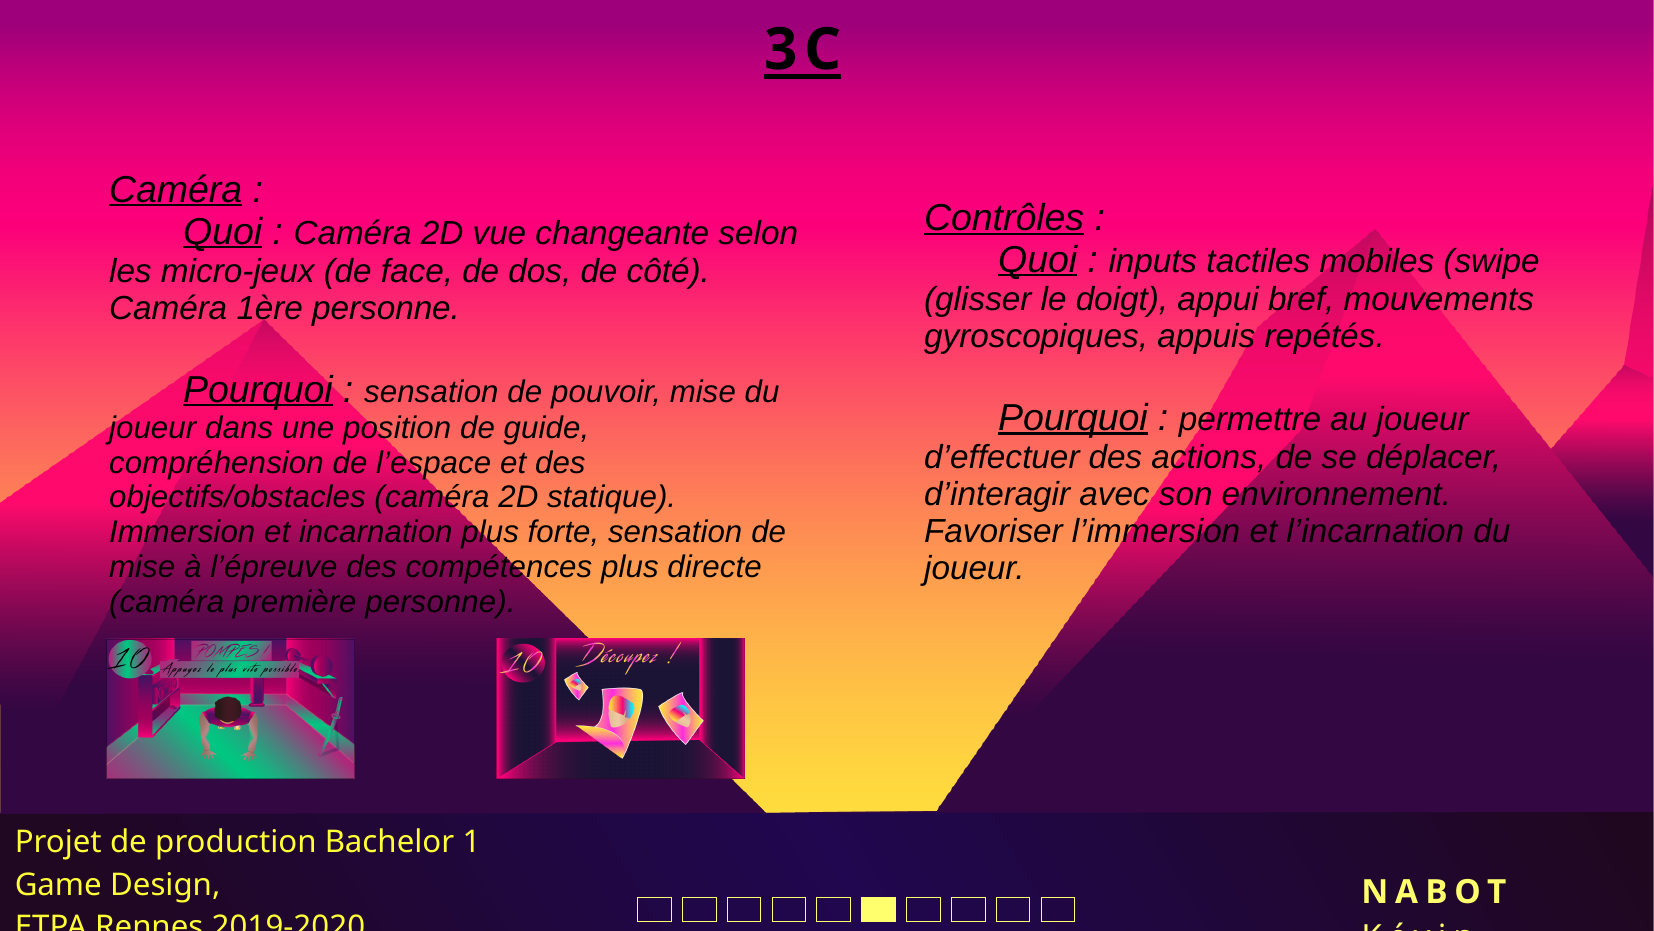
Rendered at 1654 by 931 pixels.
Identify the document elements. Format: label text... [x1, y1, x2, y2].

text_box NABOT Kévin [1346, 860, 1654, 931]
picture [0, 0, 1654, 931]
text_box Projet de production Bachelor 1 Game Design, ETPA Rennes 2019-2020 [0, 811, 532, 931]
text_box Caméra : Quoi : Caméra 2D vue changeante selon les micro-jeux (de face, de dos, de côté). Caméra 1ère personne. Pourquoi : sensation de pouvoir, mise du joueur dans une position de guide, compréhension de l’espace et des objectifs/obstacles (caméra 2D statique). Immersion et incarnation plus forte, sensation de mise à l’épreuve des compétences plus directe (caméra première personne). [94, 160, 815, 626]
text_box [861, 897, 896, 922]
text_box Contrôles : Quoi : inputs tactiles mobiles (swipe (glisser le doigt), appui bref, mouvements gyroscopiques, appuis repétés. Pourquoi : permettre au joueur d’effectuer des actions, de se déplacer, d’interagir avec son environnement. Favoriser l’immersion et l’incarnation du joueur. [909, 188, 1630, 594]
text_box 3C [749, 0, 905, 112]
